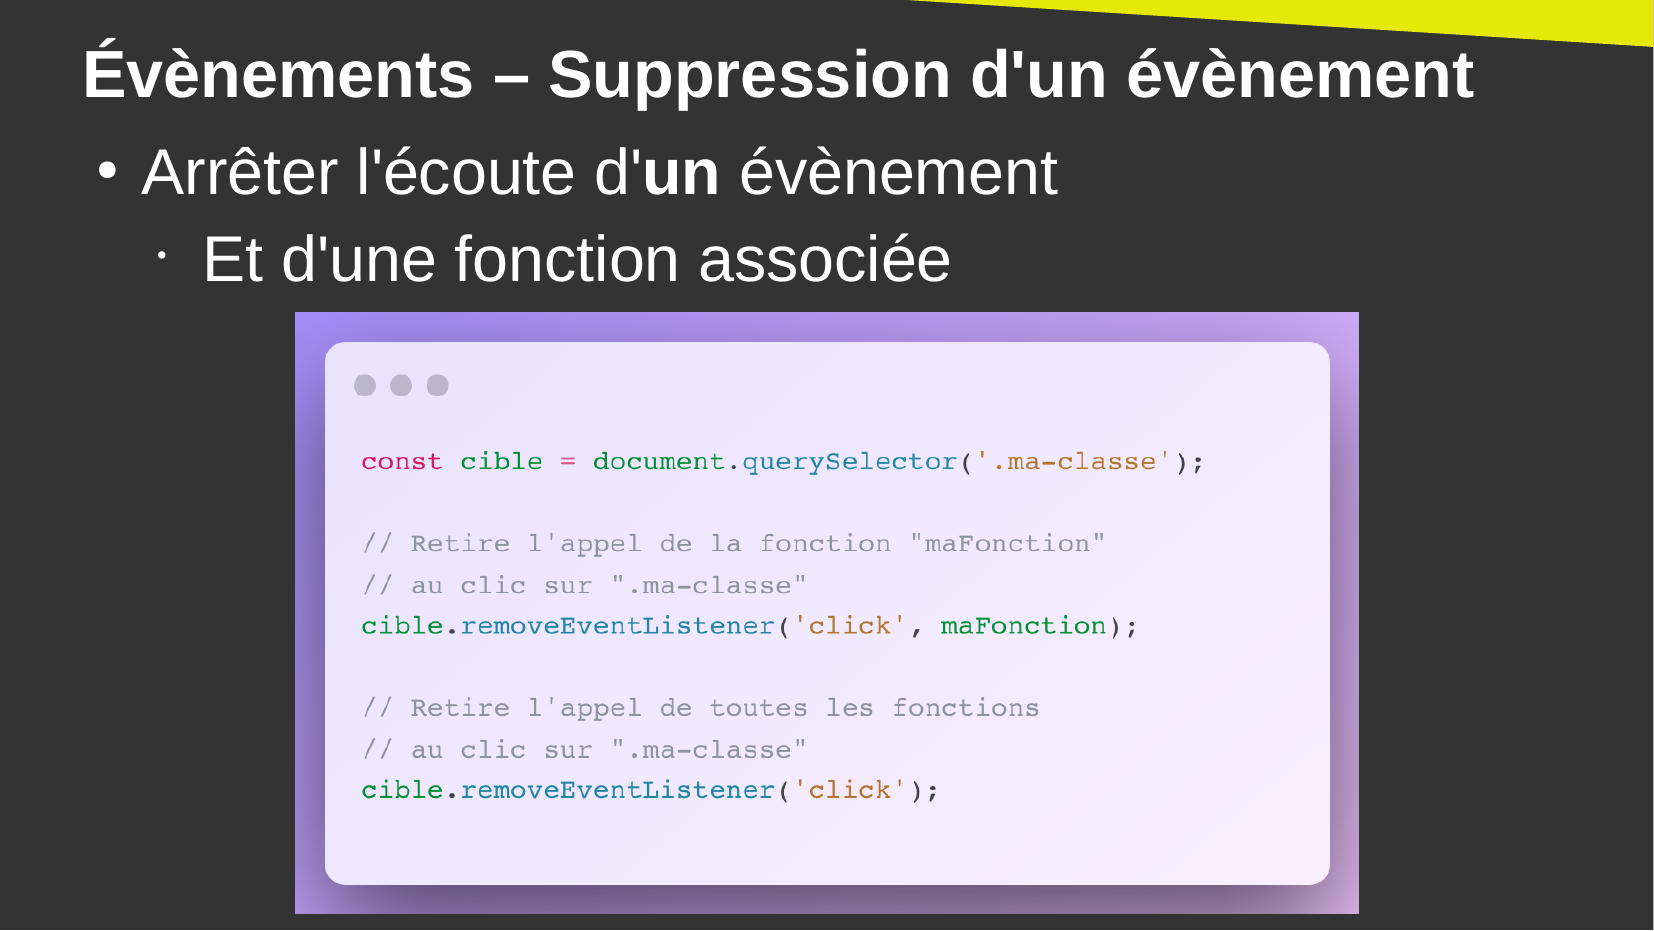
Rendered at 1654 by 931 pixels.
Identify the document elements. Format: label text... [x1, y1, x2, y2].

list Arrêter l'écoute d'un évènement Et d'une fonction associée [80, 135, 1620, 296]
picture [295, 312, 1359, 914]
title Évènements – Suppression d'un évènement [82, 37, 1571, 114]
text_box [906, 0, 1654, 47]
